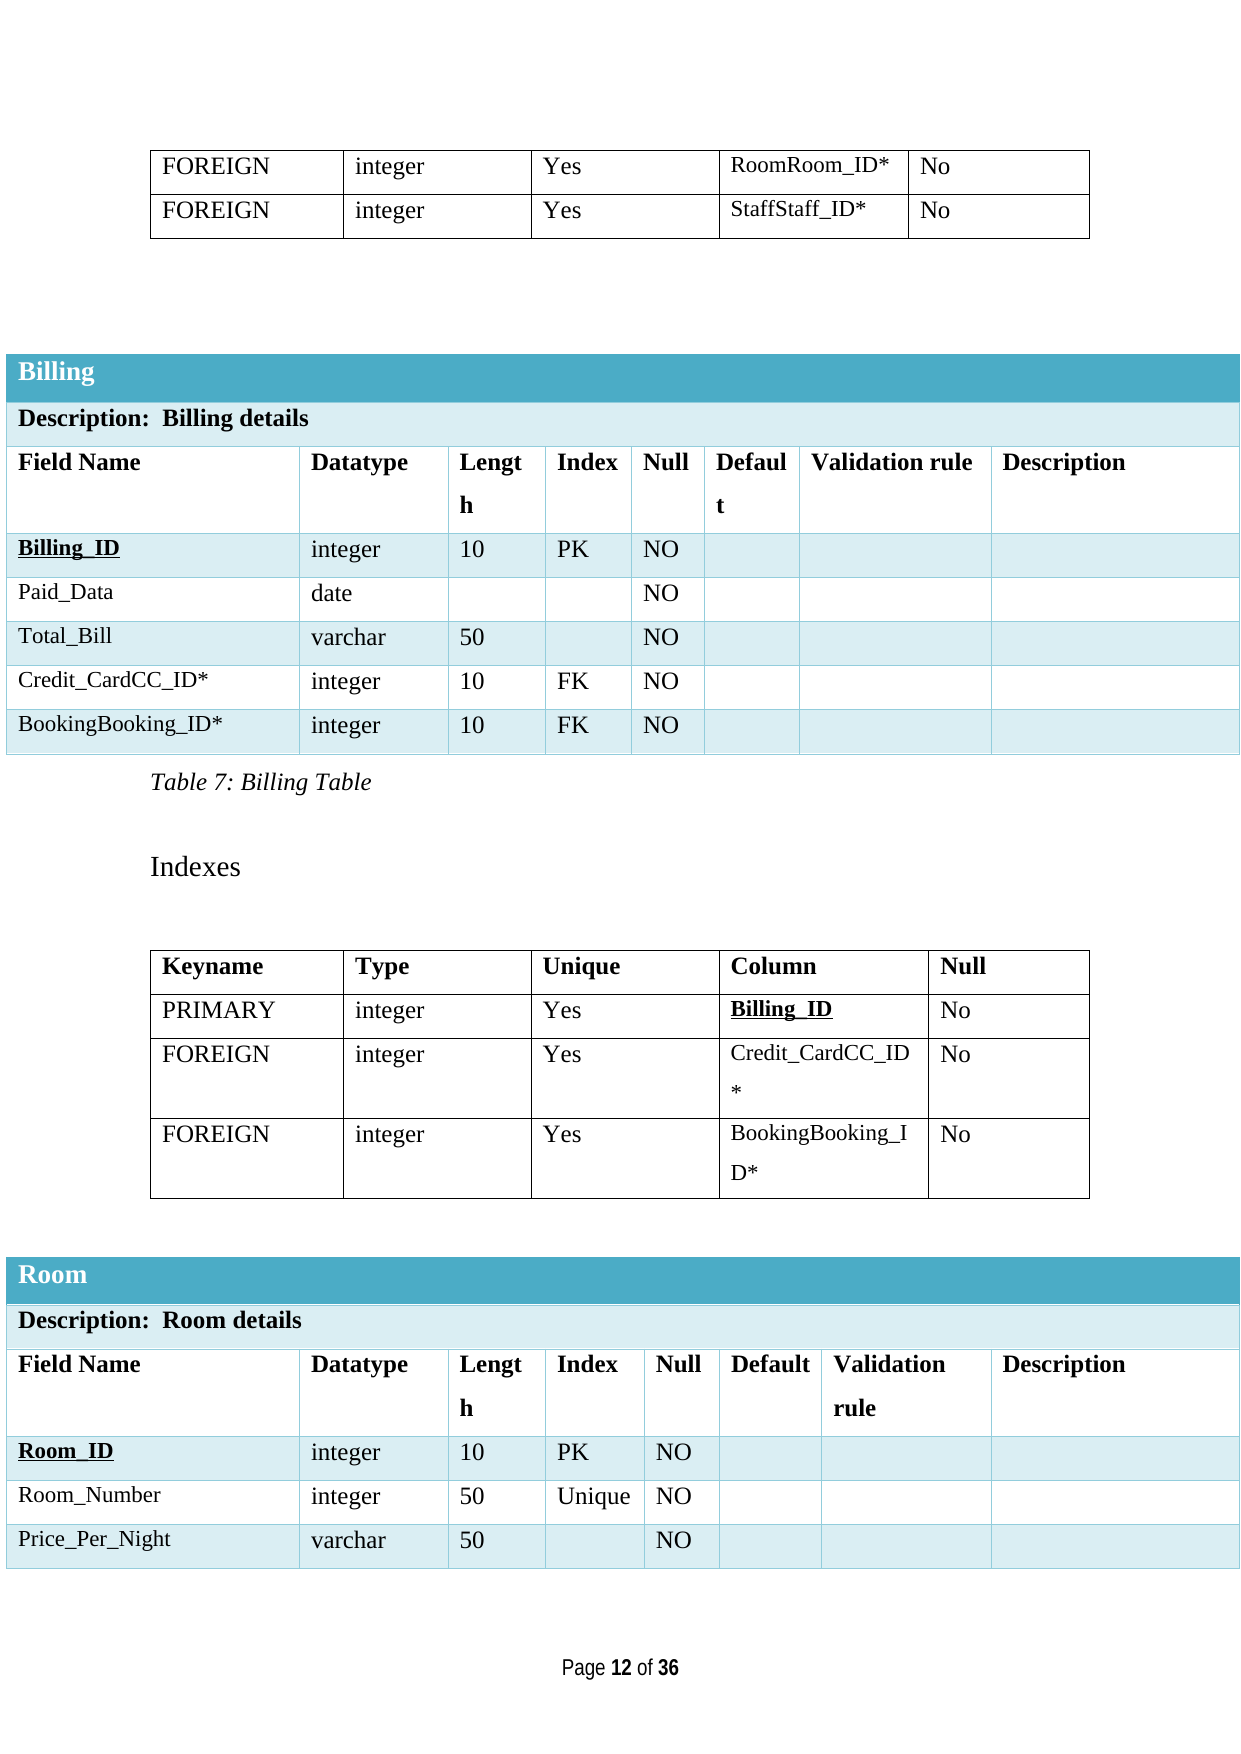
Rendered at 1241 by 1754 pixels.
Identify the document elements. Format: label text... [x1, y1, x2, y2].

table_cell Yes [532, 195, 719, 238]
table_cell Field Name [7, 447, 299, 533]
table_cell PK [546, 534, 631, 577]
table_cell FK [546, 666, 631, 709]
table_cell PRIMARY [151, 995, 343, 1038]
table_cell [992, 666, 1239, 709]
table_cell [800, 578, 991, 621]
table_cell NO [632, 622, 704, 665]
table_cell integer [344, 1119, 531, 1198]
table_cell Null [645, 1350, 719, 1436]
table_cell 50 [449, 1481, 545, 1524]
table_cell [992, 1437, 1239, 1480]
table_cell BookingBooking_ID* [7, 710, 299, 753]
table_cell Index [546, 1350, 644, 1436]
table_cell [822, 1437, 991, 1480]
table_cell [546, 622, 631, 665]
table_cell Billing_ID [7, 534, 299, 577]
table_cell FOREIGN [151, 195, 343, 238]
table_cell [546, 1525, 644, 1568]
table_cell NO [632, 666, 704, 709]
table_cell 10 [449, 534, 545, 577]
table_cell Default [705, 447, 799, 533]
table_cell integer [344, 195, 531, 238]
table_cell 50 [449, 622, 545, 665]
table_cell integer [344, 151, 531, 194]
table_cell integer [300, 534, 448, 577]
table_cell varchar [300, 1525, 448, 1568]
text Indexes [150, 849, 1090, 883]
table_cell Null [632, 447, 704, 533]
table_cell Yes [532, 1119, 719, 1198]
table_cell [705, 534, 799, 577]
table_cell Credit_CardCC_ID* [7, 666, 299, 709]
table_cell [800, 666, 991, 709]
table_cell FOREIGN [151, 1039, 343, 1118]
table_cell [705, 666, 799, 709]
table_cell [720, 1437, 821, 1480]
table_cell integer [300, 710, 448, 753]
table_cell Description: Billing details [7, 403, 1239, 446]
table_cell [705, 622, 799, 665]
table_cell Datatype [300, 1350, 448, 1436]
table_header Unique [532, 951, 719, 994]
table_cell Yes [532, 1039, 719, 1118]
table_header Billing [7, 355, 1239, 402]
table_cell Description [992, 1350, 1239, 1436]
table_cell [992, 1481, 1239, 1524]
table_cell Paid_Data [7, 578, 299, 621]
table_cell Credit_CardCC_ID* [720, 1039, 928, 1118]
table_cell [720, 1481, 821, 1524]
table_cell Unique [546, 1481, 644, 1524]
table_header Room [7, 1258, 1239, 1304]
table_cell StaffStaff_ID* [720, 195, 908, 238]
table_cell integer [300, 1437, 448, 1480]
table_cell Datatype [300, 447, 448, 533]
table_cell integer [344, 1039, 531, 1118]
table_cell Field Name [7, 1350, 299, 1436]
table_cell Default [720, 1350, 821, 1436]
table_cell Room_ID [7, 1437, 299, 1480]
table_cell [800, 534, 991, 577]
table_cell [992, 622, 1239, 665]
table_cell Billing_ID [720, 995, 928, 1038]
table_cell Index [546, 447, 631, 533]
table_cell No [909, 151, 1089, 194]
table_cell Room_Number [7, 1481, 299, 1524]
table_cell [992, 578, 1239, 621]
table_cell [822, 1525, 991, 1568]
table_cell No [909, 195, 1089, 238]
table_cell Length [449, 447, 545, 533]
table_cell FK [546, 710, 631, 753]
table_cell NO [632, 578, 704, 621]
table_cell FOREIGN [151, 151, 343, 194]
table_cell FOREIGN [151, 1119, 343, 1198]
table_cell Yes [532, 151, 719, 194]
table_cell No [929, 1119, 1089, 1198]
table_cell NO [632, 534, 704, 577]
table_cell 10 [449, 666, 545, 709]
table_cell [992, 710, 1239, 753]
table_cell Validation rule [800, 447, 991, 533]
table_cell [800, 710, 991, 753]
table_cell NO [645, 1525, 719, 1568]
table_cell integer [300, 1481, 448, 1524]
text Table 7: Billing Table [150, 767, 1090, 796]
table_cell Validation rule [822, 1350, 991, 1436]
table_cell [992, 1525, 1239, 1568]
table_cell No [929, 1039, 1089, 1118]
table_cell [822, 1481, 991, 1524]
table_cell date [300, 578, 448, 621]
table_header Keyname [151, 951, 343, 994]
table_cell Length [449, 1350, 545, 1436]
table_cell Description: Room details [7, 1306, 1239, 1348]
table_header Column [720, 951, 928, 994]
table_cell NO [645, 1437, 719, 1480]
table_cell [800, 622, 991, 665]
table_cell BookingBooking_ID* [720, 1119, 928, 1198]
table_cell 50 [449, 1525, 545, 1568]
table_cell integer [344, 995, 531, 1038]
table_cell [705, 710, 799, 753]
table_cell Description [992, 447, 1239, 533]
table_cell Yes [532, 995, 719, 1038]
table_cell RoomRoom_ID* [720, 151, 908, 194]
table_header Null [929, 951, 1089, 994]
table_cell 10 [449, 1437, 545, 1480]
table_cell No [929, 995, 1089, 1038]
table_cell Total_Bill [7, 622, 299, 665]
table_cell NO [645, 1481, 719, 1524]
table_cell [992, 534, 1239, 577]
table_cell [705, 578, 799, 621]
table_header Type [344, 951, 531, 994]
table_cell [546, 578, 631, 621]
table_cell varchar [300, 622, 448, 665]
table_cell PK [546, 1437, 644, 1480]
table_cell 10 [449, 710, 545, 753]
table_cell integer [300, 666, 448, 709]
table_cell [449, 578, 545, 621]
table_cell [720, 1525, 821, 1568]
table_cell NO [632, 710, 704, 753]
table_cell Price_Per_Night [7, 1525, 299, 1568]
